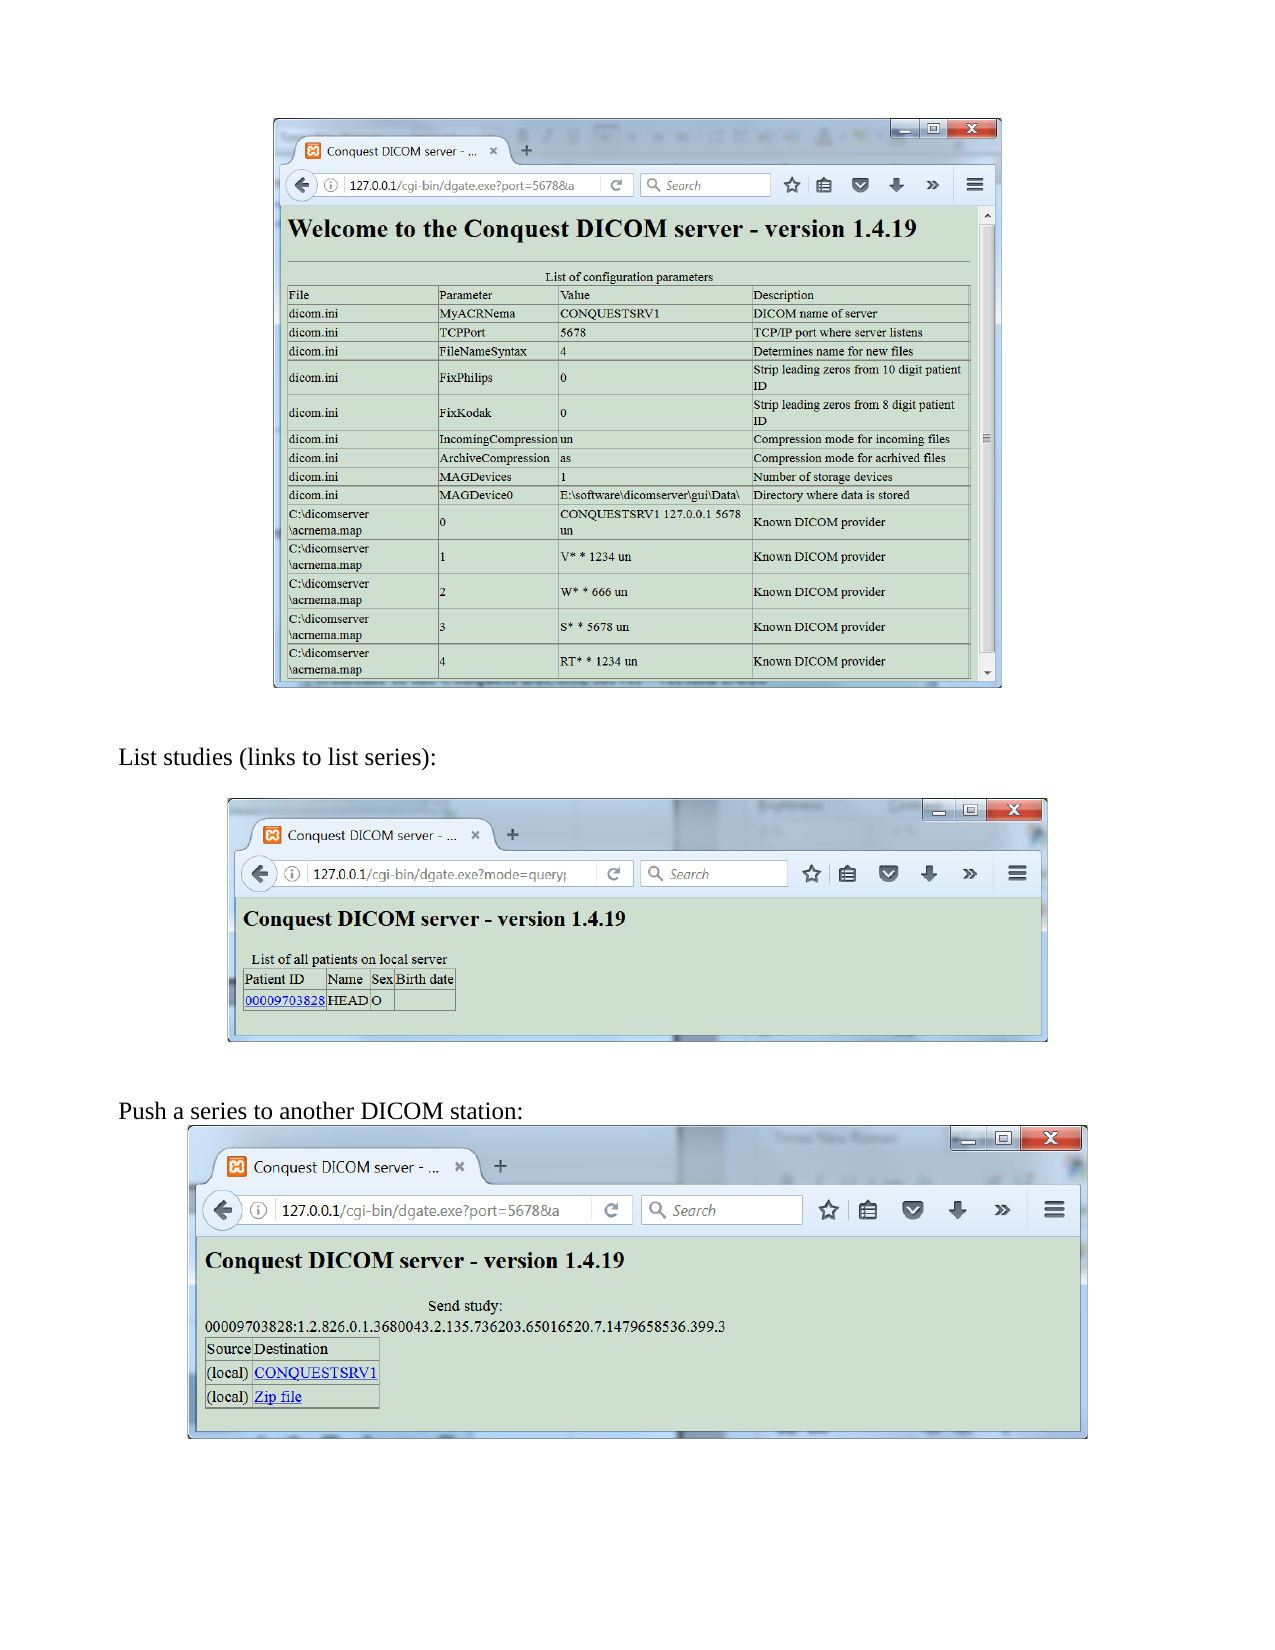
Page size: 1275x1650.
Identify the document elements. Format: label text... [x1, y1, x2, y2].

text List studies (links to list series): [118, 743, 1157, 771]
picture [273, 118, 1002, 688]
text Push a series to another DICOM station: [118, 1097, 1157, 1125]
picture [187, 1125, 1088, 1439]
picture [227, 798, 1048, 1042]
